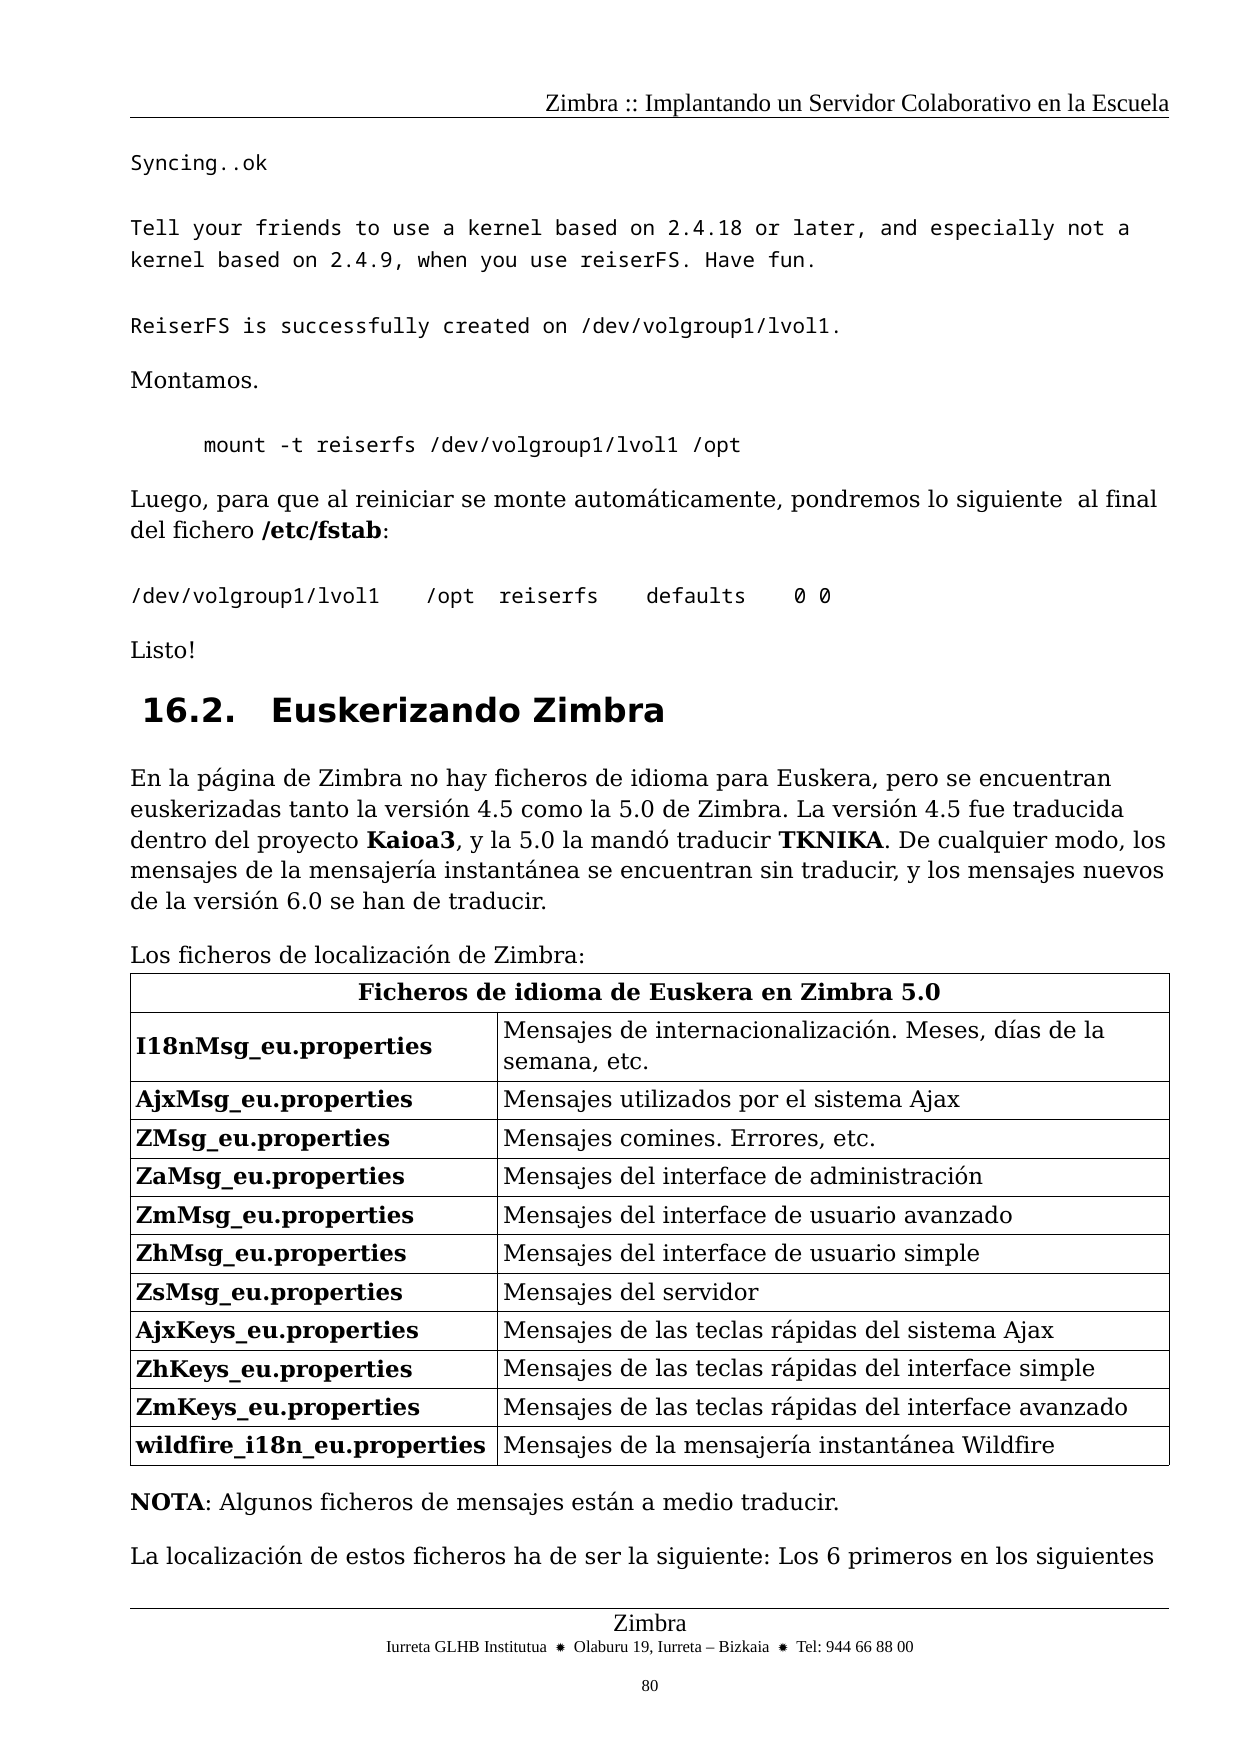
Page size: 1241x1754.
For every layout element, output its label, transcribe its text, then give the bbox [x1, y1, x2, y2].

table_cell ZaMsg_eu.properties [131, 1159, 497, 1196]
text /dev/volgroup1/lvol1 /opt reiserfs defaults 0 0 [130, 581, 1169, 609]
table_cell Mensajes de las teclas rápidas del sistema Ajax [498, 1312, 1169, 1349]
text ReiserFS is successfully created on /dev/volgroup1/lvol1. [130, 311, 1169, 339]
table_cell wildfire_i18n_eu.properties [131, 1427, 497, 1465]
table_cell Mensajes de internacionalización. Meses, días de la semana, etc. [498, 1013, 1169, 1081]
table_cell Mensajes comines. Errores, etc. [498, 1120, 1169, 1157]
text Los ficheros de localización de Zimbra: [130, 943, 1169, 969]
text NOTA: Algunos ficheros de mensajes están a medio traducir. [130, 1489, 1169, 1516]
table_cell Mensajes de las teclas rápidas del interface simple [498, 1351, 1169, 1388]
text Syncing..ok [130, 148, 1169, 176]
table_cell ZMsg_eu.properties [131, 1120, 497, 1157]
text Montamos. [130, 367, 1169, 394]
table_cell Mensajes del interface de administración [498, 1159, 1169, 1196]
table_cell ZhKeys_eu.properties [131, 1351, 497, 1388]
table_cell AjxMsg_eu.properties [131, 1082, 497, 1119]
table_cell Mensajes de la mensajería instantánea Wildfire [498, 1427, 1169, 1465]
text Luego, para que al reiniciar se monte automáticamente, pondremos lo siguiente al final del fichero /etc/fstab: [130, 487, 1169, 544]
table_cell Mensajes del servidor [498, 1274, 1169, 1311]
text Tell your friends to use a kernel based on 2.4.18 or later, and especially not a [130, 213, 1169, 241]
text Listo! [130, 637, 1169, 664]
table_cell AjxKeys_eu.properties [131, 1312, 497, 1349]
text La localización de estos ficheros ha de ser la siguiente: Los 6 primeros en los siguientes [130, 1543, 1169, 1570]
table_cell Mensajes del interface de usuario simple [498, 1235, 1169, 1273]
text En la página de Zimbra no hay ficheros de idioma para Euskera, pero se encuentran euskerizadas tanto la versión 4.5 como la 5.0 de Zimbra. La versión 4.5 fue traducida dentro del proyecto Kaioa3, y la 5.0 la mandó traducir TKNIKA. De cualquier modo, los mensajes de la mensajería instantánea se encuentran sin traducir, y los mensajes nuevos de la versión 6.0 se han de traducir. [130, 766, 1169, 915]
table_header Ficheros de idioma de Euskera en Zimbra 5.0 [131, 974, 1169, 1012]
table_cell ZmKeys_eu.properties [131, 1389, 497, 1426]
table_cell I18nMsg_eu.properties [131, 1013, 497, 1081]
table_cell ZhMsg_eu.properties [131, 1235, 497, 1273]
table_cell ZsMsg_eu.properties [131, 1274, 497, 1311]
subtitle Euskerizando Zimbra [130, 691, 1169, 730]
table_cell Mensajes de las teclas rápidas del interface avanzado [498, 1389, 1169, 1426]
table_cell Mensajes del interface de usuario avanzado [498, 1197, 1169, 1234]
table_cell ZmMsg_eu.properties [131, 1197, 497, 1234]
table_cell Mensajes utilizados por el sistema Ajax [498, 1082, 1169, 1119]
text kernel based on 2.4.9, when you use reiserFS. Have fun. [130, 246, 1169, 274]
text mount -t reiserfs /dev/volgroup1/lvol1 /opt [130, 430, 1169, 459]
